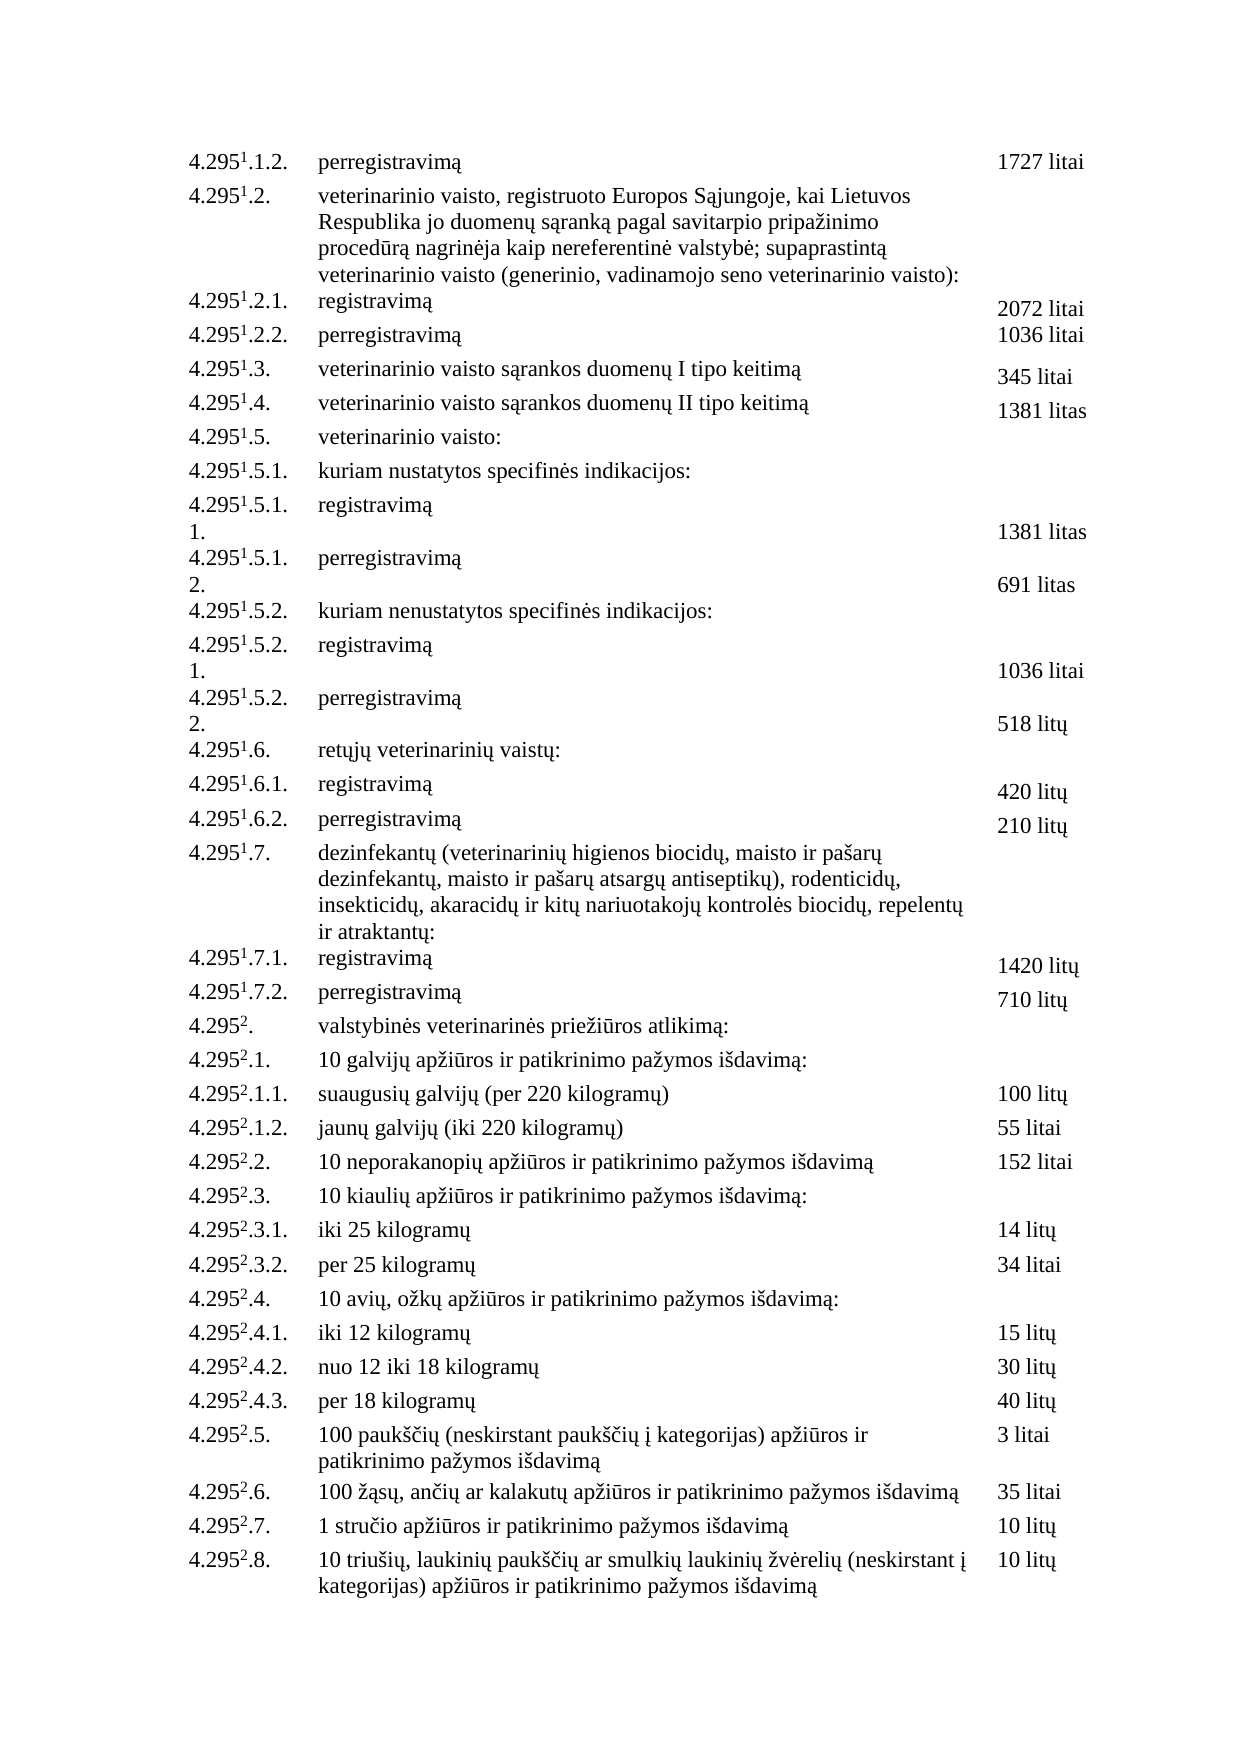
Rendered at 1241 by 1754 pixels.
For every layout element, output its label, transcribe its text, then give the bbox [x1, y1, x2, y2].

table_cell 1 stručio apžiūros ir patikrinimo pažymos išdavimą [307, 1512, 986, 1546]
table_cell iki 25 kilogramų [307, 1217, 986, 1251]
table_cell 34 litai [986, 1251, 1148, 1285]
table_cell 4.2952.6. [177, 1478, 307, 1512]
table_cell 4.2951.5.1.2. [177, 544, 307, 597]
table_cell 4.2951.6. [177, 736, 307, 771]
table_cell [986, 839, 1148, 944]
table_cell veterinarinio vaisto sąrankos duomenų II tipo keitimą [307, 389, 986, 423]
table_cell [986, 182, 1148, 287]
table_cell 4.2951.7.2. [177, 978, 307, 1012]
table_cell 14 litų [986, 1217, 1148, 1251]
table_cell 4.2952.3.2. [177, 1251, 307, 1285]
table_cell 4.2951.2.1. [177, 287, 307, 321]
table_cell suaugusių galvijų (per 220 kilogramų) [307, 1080, 986, 1114]
table_cell 10 galvijų apžiūros ir patikrinimo pažymos išdavimą: [307, 1046, 986, 1080]
table_cell 3 litai [986, 1421, 1148, 1478]
table_cell 4.2952.1. [177, 1046, 307, 1080]
table_cell 4.2952.2. [177, 1149, 307, 1182]
table_cell 55 litai [986, 1114, 1148, 1148]
table_cell perregistravimą [307, 684, 986, 736]
table_cell kuriam nenustatytos specifinės indikacijos: [307, 597, 986, 631]
table_cell 4.2952.3.1. [177, 1217, 307, 1251]
table_cell 4.2951.5. [177, 424, 307, 457]
table_cell 4.2952.4.3. [177, 1387, 307, 1421]
table_cell registravimą [307, 944, 986, 978]
table_cell [986, 1046, 1148, 1080]
table_cell 4.2952.7. [177, 1512, 307, 1546]
table_cell 691 litas [986, 544, 1148, 597]
table_cell 1420 litų [986, 944, 1148, 978]
table_cell 100 žąsų, ančių ar kalakutų apžiūros ir patikrinimo pažymos išdavimą [307, 1478, 986, 1512]
table_cell 1381 litas [986, 492, 1148, 544]
table_cell 420 litų [986, 771, 1148, 804]
table_cell 30 litų [986, 1353, 1148, 1387]
table_cell 10 litų [986, 1512, 1148, 1546]
table_cell registravimą [307, 492, 986, 544]
table_cell 4.2951.6.2. [177, 805, 307, 839]
table_cell 4.2951.2. [177, 182, 307, 287]
table_cell 10 kiaulių apžiūros ir patikrinimo pažymos išdavimą: [307, 1183, 986, 1217]
table_cell 40 litų [986, 1387, 1148, 1421]
table_cell [986, 1183, 1148, 1217]
table_cell 100 paukščių (neskirstant paukščių į kategorijas) apžiūros ir patikrinimo pažymos išdavimą [307, 1421, 986, 1478]
table_cell 710 litų [986, 978, 1148, 1012]
table_cell 10 litų [986, 1546, 1148, 1598]
table_cell 210 litų [986, 805, 1148, 839]
table_cell 1727 litai [986, 148, 1148, 182]
table_cell perregistravimą [307, 978, 986, 1012]
table_cell nuo 12 iki 18 kilogramų [307, 1353, 986, 1387]
table_cell 152 litai [986, 1149, 1148, 1182]
table_cell [986, 736, 1148, 771]
table_cell veterinarinio vaisto: [307, 424, 986, 457]
table_cell 345 litai [986, 355, 1148, 389]
table_cell 15 litų [986, 1319, 1148, 1353]
table_cell perregistravimą [307, 148, 986, 182]
table_cell 4.2952.4. [177, 1285, 307, 1319]
table_cell 4.2951.5.2.1. [177, 631, 307, 684]
table_cell retųjų veterinarinių vaistų: [307, 736, 986, 771]
table_cell [986, 1285, 1148, 1319]
table_cell per 18 kilogramų [307, 1387, 986, 1421]
table_cell 10 triušių, laukinių paukščių ar smulkių laukinių žvėrelių (neskirstant į kategorijas) apžiūros ir patikrinimo pažymos išdavimą [307, 1546, 986, 1598]
table_cell perregistravimą [307, 805, 986, 839]
table_cell perregistravimą [307, 321, 986, 355]
table_cell registravimą [307, 287, 986, 321]
table_cell 4.2951.6.1. [177, 771, 307, 804]
table_cell kuriam nustatytos specifinės indikacijos: [307, 458, 986, 492]
table_cell 4.2951.1.2. [177, 148, 307, 182]
table_cell veterinarinio vaisto sąrankos duomenų I tipo keitimą [307, 355, 986, 389]
table_cell 4.2951.5.1.1. [177, 492, 307, 544]
table_cell iki 12 kilogramų [307, 1319, 986, 1353]
table_cell 4.2951.5.2.2. [177, 684, 307, 736]
table_cell 1381 litas [986, 389, 1148, 423]
table_cell [986, 597, 1148, 631]
table_cell 2072 litai [986, 287, 1148, 321]
table_cell 4.2952.3. [177, 1183, 307, 1217]
table_cell 4.2952.5. [177, 1421, 307, 1478]
table_cell veterinarinio vaisto, registruoto Europos Sąjungoje, kai Lietuvos Respublika jo duomenų sąranką pagal savitarpio pripažinimo procedūrą nagrinėja kaip nereferentinė valstybė; supaprastintą veterinarinio vaisto (generinio, vadinamojo seno veterinarinio vaisto): [307, 182, 986, 287]
table_cell registravimą [307, 631, 986, 684]
table_cell valstybinės veterinarinės priežiūros atlikimą: [307, 1012, 986, 1046]
table_cell 35 litai [986, 1478, 1148, 1512]
table_cell [986, 458, 1148, 492]
table_cell perregistravimą [307, 544, 986, 597]
table_cell 4.2951.4. [177, 389, 307, 423]
table_cell 10 neporakanopių apžiūros ir patikrinimo pažymos išdavimą [307, 1149, 986, 1182]
table_cell [986, 424, 1148, 457]
table_cell 4.2951.7.1. [177, 944, 307, 978]
table_cell 1036 litai [986, 631, 1148, 684]
table_cell 4.2951.5.1. [177, 458, 307, 492]
table_cell 518 litų [986, 684, 1148, 736]
table_cell 100 litų [986, 1080, 1148, 1114]
table_cell 4.2952.4.2. [177, 1353, 307, 1387]
table_cell 10 avių, ožkų apžiūros ir patikrinimo pažymos išdavimą: [307, 1285, 986, 1319]
table_cell [986, 1012, 1148, 1046]
table_cell 4.2952.1.2. [177, 1114, 307, 1148]
table_cell 4.2951.2.2. [177, 321, 307, 355]
table_cell per 25 kilogramų [307, 1251, 986, 1285]
table_cell 4.2951.5.2. [177, 597, 307, 631]
table_cell 4.2951.3. [177, 355, 307, 389]
table_cell dezinfekantų (veterinarinių higienos biocidų, maisto ir pašarų dezinfekantų, maisto ir pašarų atsargų antiseptikų), rodenticidų, insekticidų, akaracidų ir kitų nariuotakojų kontrolės biocidų, repelentų ir atraktantų: [307, 839, 986, 944]
table_cell jaunų galvijų (iki 220 kilogramų) [307, 1114, 986, 1148]
table_cell 4.2952.1.1. [177, 1080, 307, 1114]
table_cell 4.2951.7. [177, 839, 307, 944]
table_cell 4.2952. [177, 1012, 307, 1046]
table_cell 1036 litai [986, 321, 1148, 355]
table_cell 4.2952.8. [177, 1546, 307, 1598]
table_cell registravimą [307, 771, 986, 804]
table_cell 4.2952.4.1. [177, 1319, 307, 1353]
